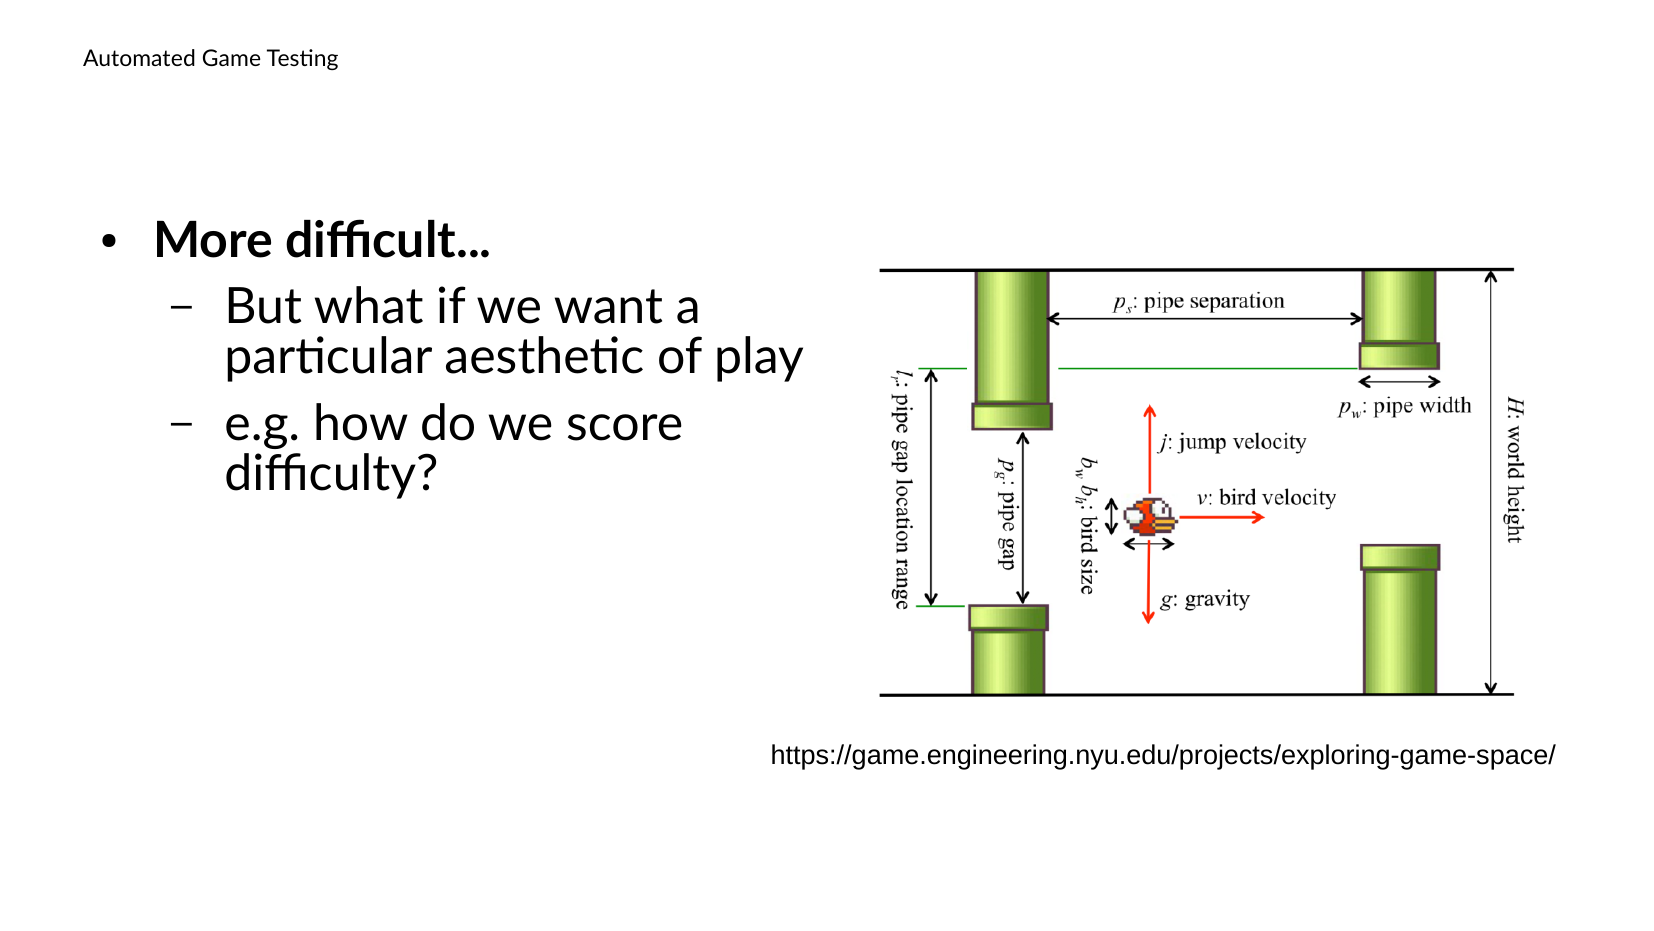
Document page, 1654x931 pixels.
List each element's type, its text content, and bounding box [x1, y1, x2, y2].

text_box https://game.engineering.nyu.edu/projects/exploring-game-space/ [755, 732, 1595, 780]
picture [874, 252, 1536, 709]
title Automated Game Testing [83, 0, 1571, 119]
list More difficult... But what if we want a particular aesthetic of play e.g. how do we score difficulty? [82, 217, 809, 839]
